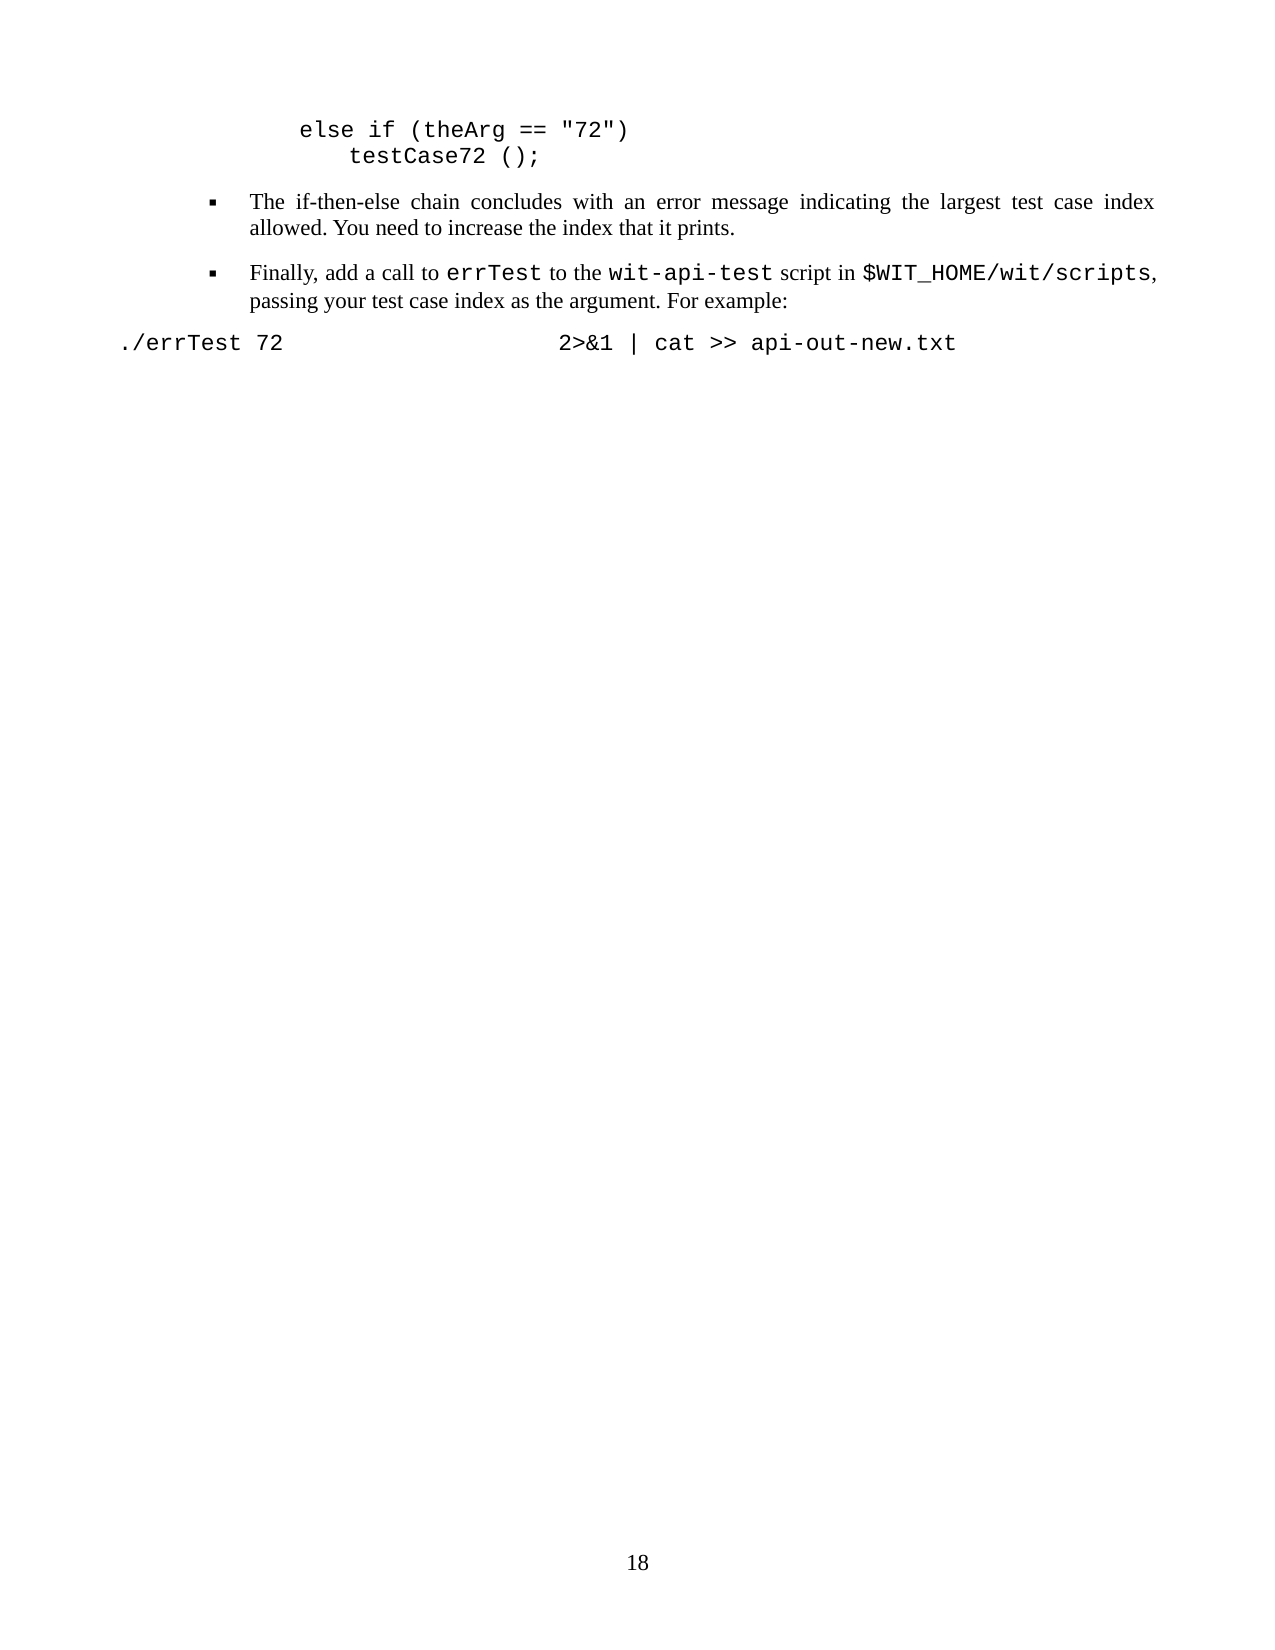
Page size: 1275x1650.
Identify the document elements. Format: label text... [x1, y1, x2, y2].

text ./errTest 72 2>&1 | cat >> api-out-new.txt [118, 331, 1157, 357]
list The if-then-else chain concludes with an error message indicating the largest test case index allowed. You need to increase the index that it prints. [206, 188, 1157, 241]
text else if (theArg == "72") [266, 118, 1157, 144]
text testCase72 (); [266, 144, 1157, 170]
list Finally, add a call to errTest to the wit-api-test script in $WIT_HOME/wit/scripts, passing your test case index as the argument. For example: [206, 259, 1157, 313]
